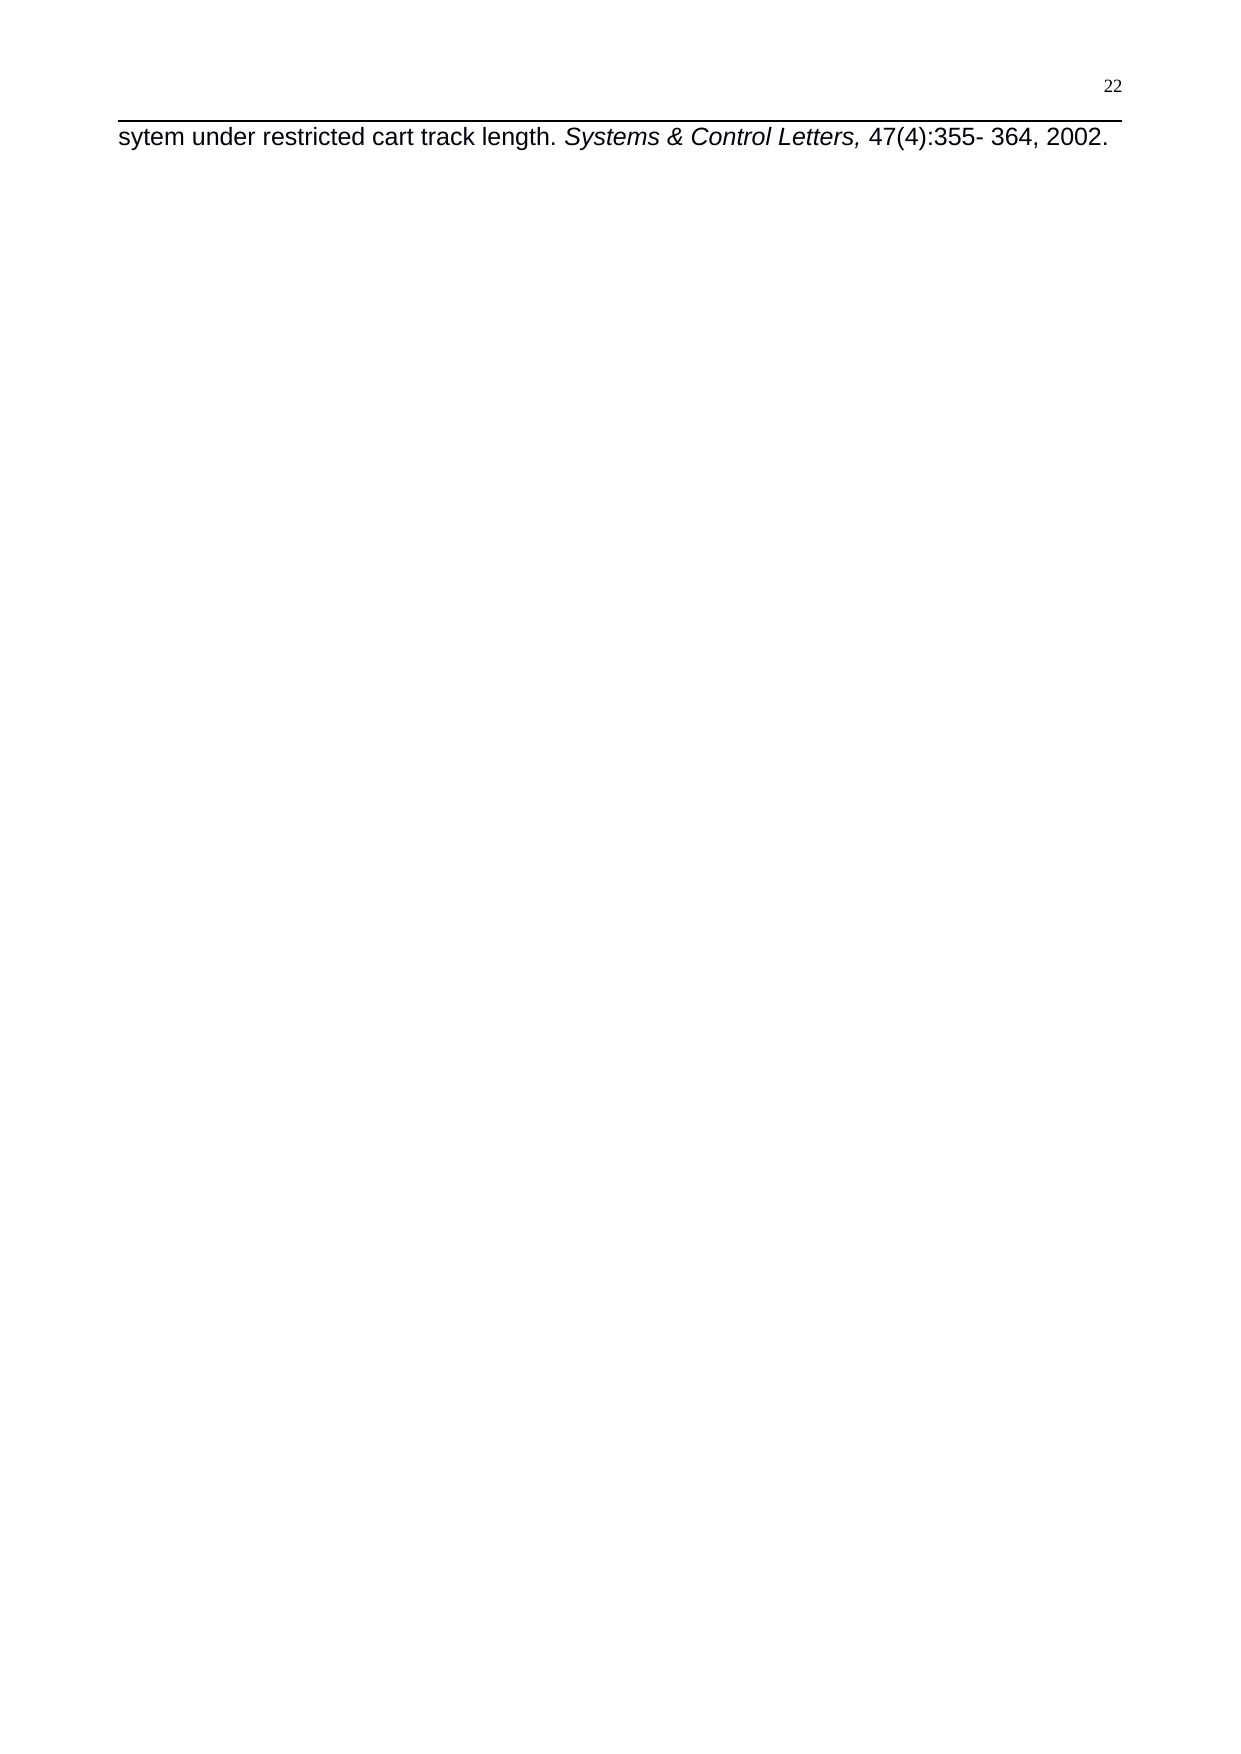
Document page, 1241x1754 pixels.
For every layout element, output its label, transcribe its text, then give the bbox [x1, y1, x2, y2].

text sytem under restricted cart track length. Systems & Control Letters, 47(4):355- 364, 2002. [118, 122, 1122, 151]
